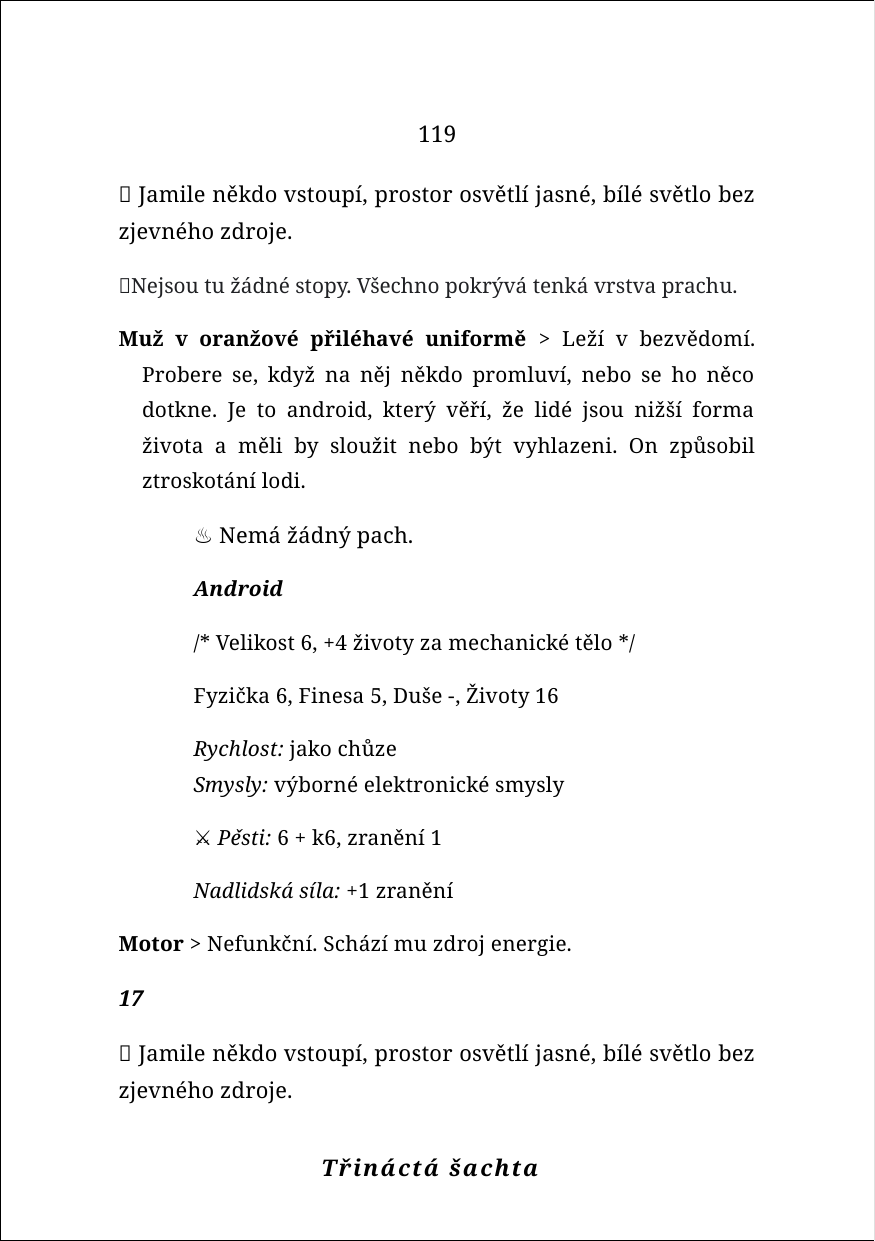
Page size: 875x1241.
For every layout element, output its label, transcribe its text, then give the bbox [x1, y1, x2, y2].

text 💡 Jamile někdo vstoupí, prostor osvětlí jasné, bílé světlo bez zjevného zdroje. [118, 179, 756, 246]
text ♨ Nemá žádný pach. [118, 519, 756, 549]
list /* Velikost 6, +4 životy za mechanické tělo */ [156, 628, 756, 656]
text Muž v oranžové přiléhavé uniformě > Leží v bezvědomí. Probere se, když na něj někdo promluví, nebo se ho něco dotkne. Je to android, který věří, že lidé jsou nižší forma života a měli by sloužit nebo být vyhlazeni. On způsobil ztroskotání lodi. [118, 324, 756, 495]
list Rychlost: jako chůze [156, 734, 756, 763]
text Motor > Nefunkční. Schází mu zdroj energie. [118, 929, 756, 958]
list Smysly: výborné elektronické smysly [156, 770, 756, 798]
text 👣Nejsou tu žádné stopy. Všechno pokrývá tenká vrstva prachu. [118, 271, 756, 299]
text 17 [118, 983, 756, 1012]
list Nadlidská síla: +1 zranění [156, 876, 756, 904]
text 💡 Jamile někdo vstoupí, prostor osvětlí jasné, bílé světlo bez zjevného zdroje. [118, 1037, 756, 1104]
list Fyzička 6, Finesa 5, Duše -, Životy 16 [156, 681, 756, 709]
list ⚔ Pěsti: 6 + k6, zranění 1 [156, 823, 756, 851]
list Android [156, 574, 756, 603]
